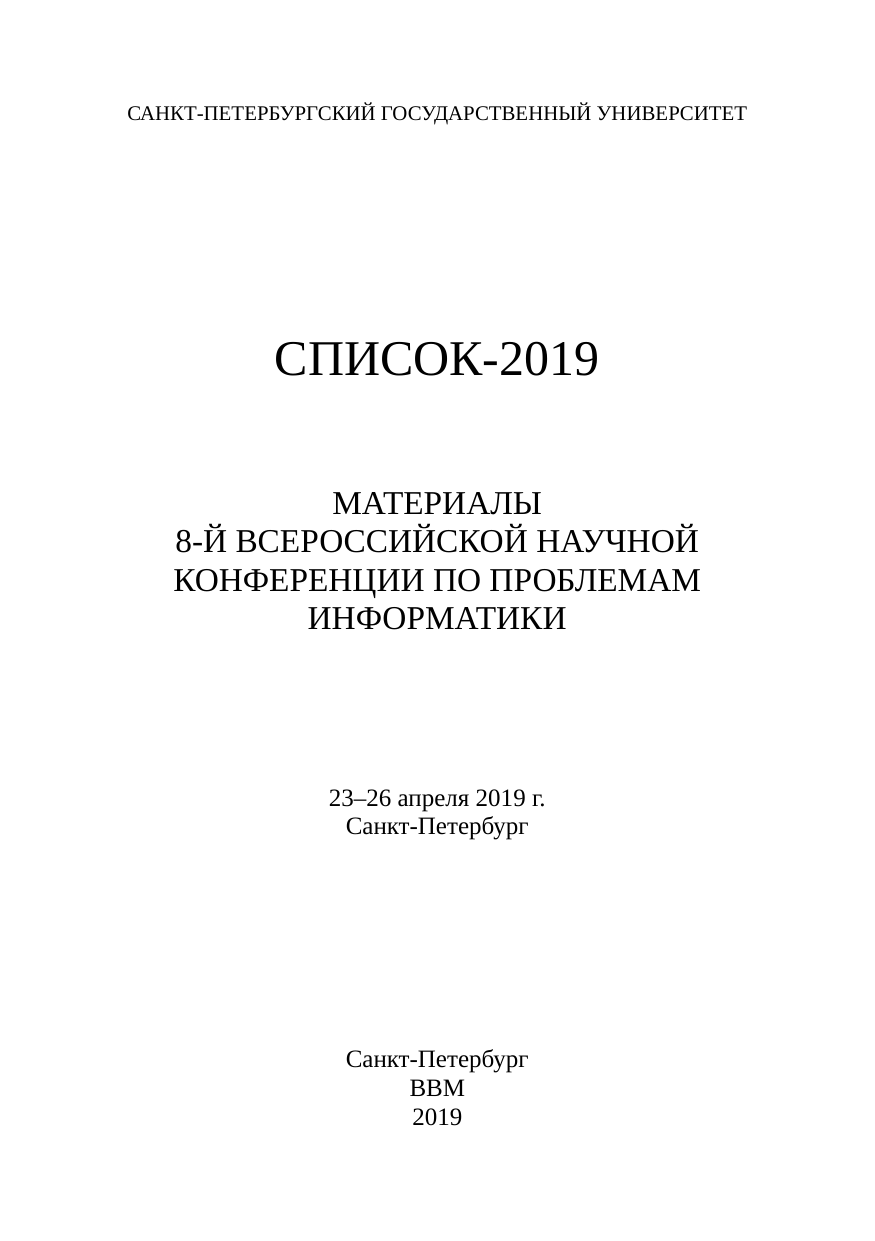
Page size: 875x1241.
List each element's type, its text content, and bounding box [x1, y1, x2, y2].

text Санкт-Петербургский государственный университет [100, 100, 774, 124]
text 23–26 апреля 2019 г. Санкт-Петербург [100, 783, 774, 840]
text Материалы 8-й всероссийской научной конференции по проблемам информатики [100, 483, 774, 637]
text СПИСОК-2019 [100, 329, 774, 386]
text Санкт-Петербург ВВМ 2019 [100, 1044, 774, 1131]
